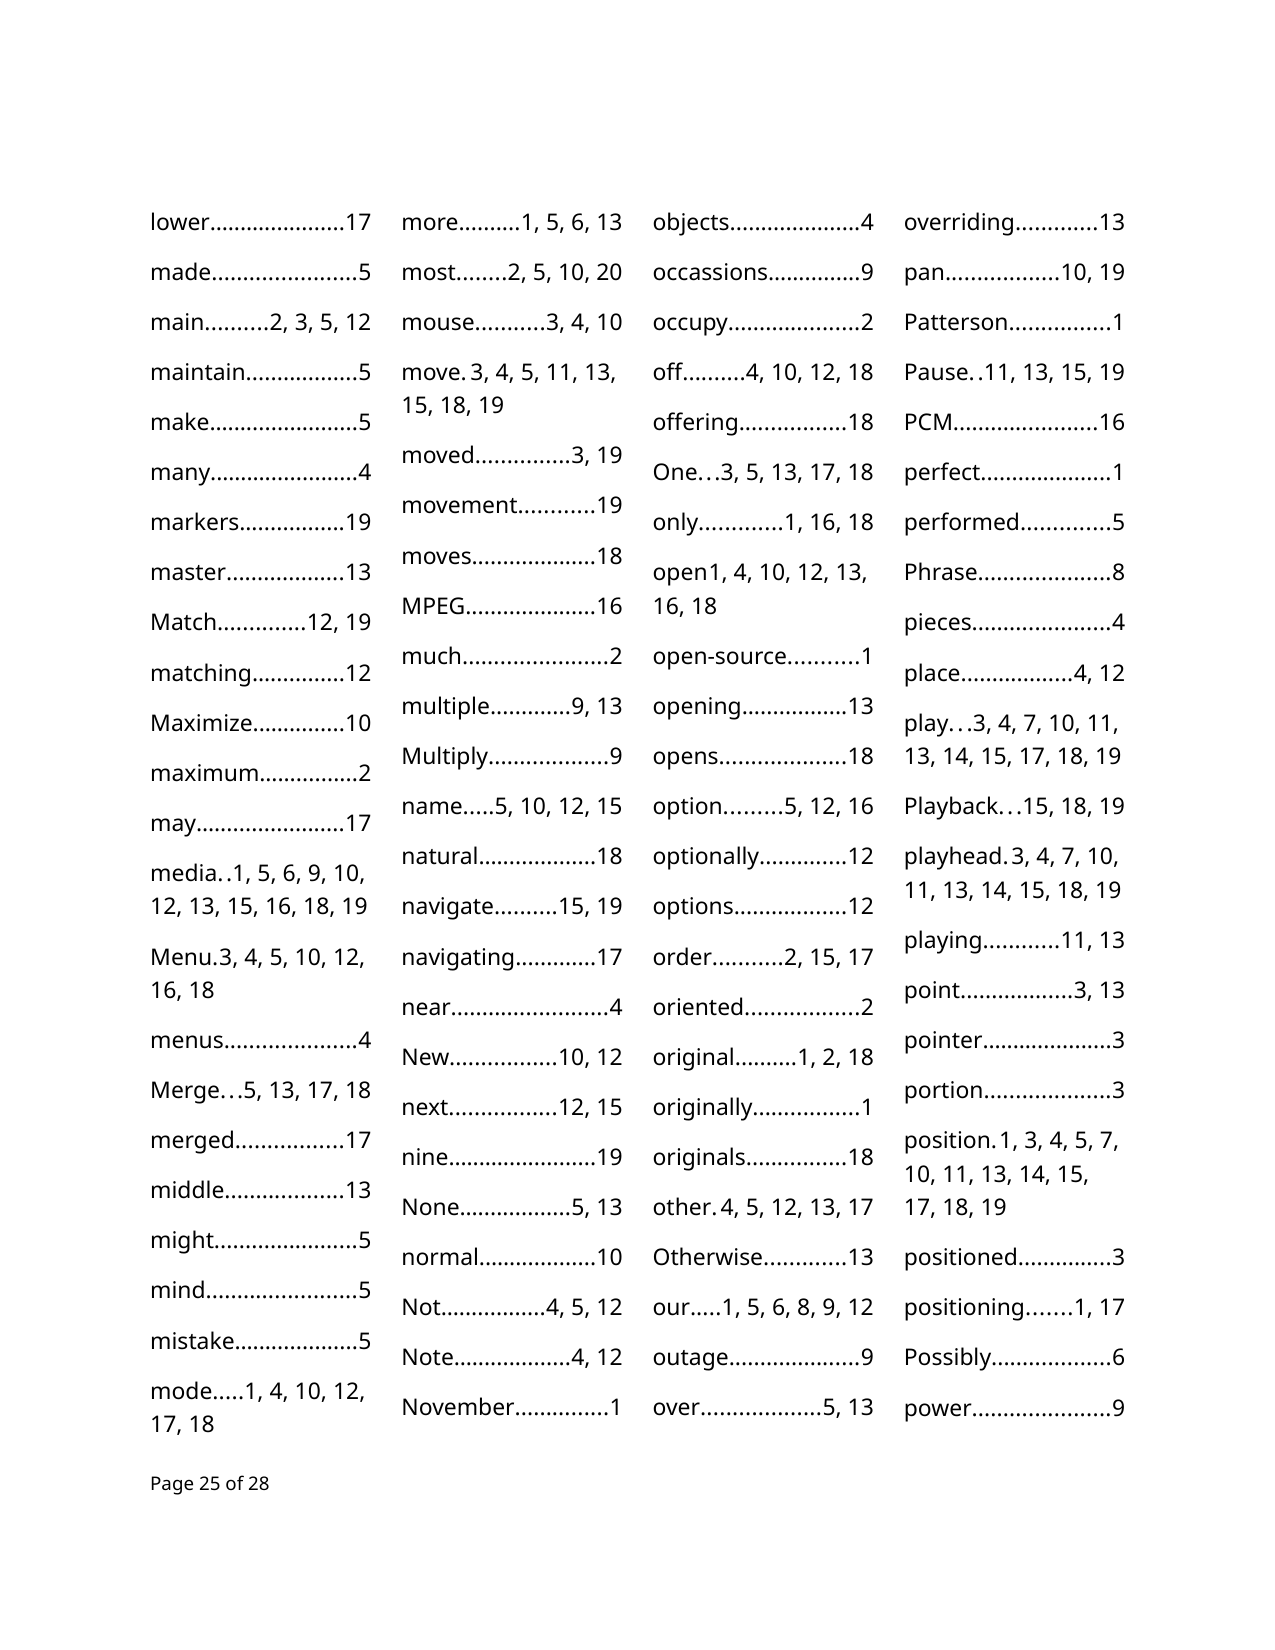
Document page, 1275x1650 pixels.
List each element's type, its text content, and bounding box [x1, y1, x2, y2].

text power 9 [904, 1391, 1125, 1423]
text pan 10, 19 [904, 256, 1125, 287]
text perfect 1 [904, 456, 1125, 487]
text maintain 5 [150, 356, 371, 387]
text middle 13 [150, 1174, 371, 1206]
text playing 11, 13 [904, 924, 1125, 955]
text Pause 11, 13, 15, 19 [904, 356, 1125, 387]
text make 5 [150, 406, 371, 437]
text occassions 9 [652, 256, 874, 287]
text Playback 15, 18, 19 [904, 790, 1125, 821]
text pointer 3 [904, 1024, 1125, 1055]
text navigate 15, 19 [401, 890, 622, 922]
text order 2, 15, 17 [652, 940, 874, 972]
text name 5, 10, 12, 15 [401, 790, 622, 821]
text objects 4 [652, 206, 874, 237]
text performed 5 [904, 506, 1125, 537]
text offering 18 [652, 406, 874, 437]
text Maximize 10 [150, 707, 371, 738]
text our 1, 5, 6, 8, 9, 12 [652, 1291, 874, 1322]
text original 1, 2, 18 [652, 1041, 874, 1072]
text menus 4 [150, 1024, 371, 1055]
text might 5 [150, 1224, 371, 1256]
text maximum 2 [150, 757, 371, 788]
text may 17 [150, 807, 371, 838]
text many 4 [150, 456, 371, 487]
text off 4, 10, 12, 18 [652, 356, 874, 387]
text MPEG 16 [401, 590, 622, 621]
text Menu 3, 4, 5, 10, 12, 16, 18 [150, 940, 371, 1005]
text New 10, 12 [401, 1041, 622, 1072]
text movement 19 [401, 489, 622, 521]
text playhead 3, 4, 7, 10, 11, 13, 14, 15, 18, 19 [904, 840, 1125, 905]
text optionally 12 [652, 840, 874, 871]
text natural 18 [401, 840, 622, 871]
text other 4, 5, 12, 13, 17 [652, 1191, 874, 1222]
text markers 19 [150, 506, 371, 537]
text media 1, 5, 6, 9, 10, 12, 13, 15, 16, 18, 19 [150, 857, 371, 922]
text originals 18 [652, 1141, 874, 1172]
text positioning 1, 17 [904, 1291, 1125, 1322]
text oriented 2 [652, 991, 874, 1022]
text near 4 [401, 991, 622, 1022]
text originally 1 [652, 1091, 874, 1122]
text None 5, 13 [401, 1191, 622, 1222]
text moves 18 [401, 539, 622, 571]
text mistake 5 [150, 1324, 371, 1356]
text Note 4, 12 [401, 1341, 622, 1372]
text November 1 [401, 1391, 622, 1423]
text merged 17 [150, 1124, 371, 1155]
text mind 5 [150, 1274, 371, 1306]
text matching 12 [150, 656, 371, 688]
text option 5, 12, 16 [652, 790, 874, 821]
text open-source 1 [652, 640, 874, 671]
text Otherwise 13 [652, 1241, 874, 1272]
text place 4, 12 [904, 656, 1125, 688]
text positioned 3 [904, 1241, 1125, 1272]
text pieces 4 [904, 606, 1125, 638]
text more 1, 5, 6, 13 [401, 206, 622, 237]
text normal 10 [401, 1241, 622, 1272]
text lower 17 [150, 206, 371, 237]
text next 12, 15 [401, 1091, 622, 1122]
text mouse 3, 4, 10 [401, 306, 622, 337]
text navigating 17 [401, 940, 622, 972]
text only 1, 16, 18 [652, 506, 874, 537]
text main 2, 3, 5, 12 [150, 306, 371, 337]
text Merge 5, 13, 17, 18 [150, 1074, 371, 1105]
text mode 1, 4, 10, 12, 17, 18 [150, 1375, 371, 1439]
text PCM 16 [904, 406, 1125, 437]
text master 13 [150, 556, 371, 587]
text open 1, 4, 10, 12, 13, 16, 18 [652, 556, 874, 621]
text most 2, 5, 10, 20 [401, 256, 622, 287]
text Possibly 6 [904, 1341, 1125, 1373]
text move 3, 4, 5, 11, 13, 15, 18, 19 [401, 356, 622, 421]
text moved 3, 19 [401, 439, 622, 471]
text Match 12, 19 [150, 606, 371, 638]
text Patterson 1 [904, 306, 1125, 337]
text outage 9 [652, 1341, 874, 1372]
text play 3, 4, 7, 10, 11, 13, 14, 15, 17, 18, 19 [904, 707, 1125, 771]
text options 12 [652, 890, 874, 922]
text Phrase 8 [904, 556, 1125, 587]
text over 5, 13 [652, 1391, 874, 1423]
text One 3, 5, 13, 17, 18 [652, 456, 874, 487]
text portion 3 [904, 1074, 1125, 1105]
text Multiply 9 [401, 740, 622, 771]
text much 2 [401, 640, 622, 671]
text opening 13 [652, 690, 874, 721]
text opens 18 [652, 740, 874, 771]
text multiple 9, 13 [401, 690, 622, 721]
text overriding 13 [904, 206, 1125, 237]
text point 3, 13 [904, 974, 1125, 1005]
text made 5 [150, 256, 371, 287]
text Not 4, 5, 12 [401, 1291, 622, 1322]
text nine 19 [401, 1141, 622, 1172]
text position 1, 3, 4, 5, 7, 10, 11, 13, 14, 15, 17, 18, 19 [904, 1124, 1125, 1222]
text occupy 2 [652, 306, 874, 337]
